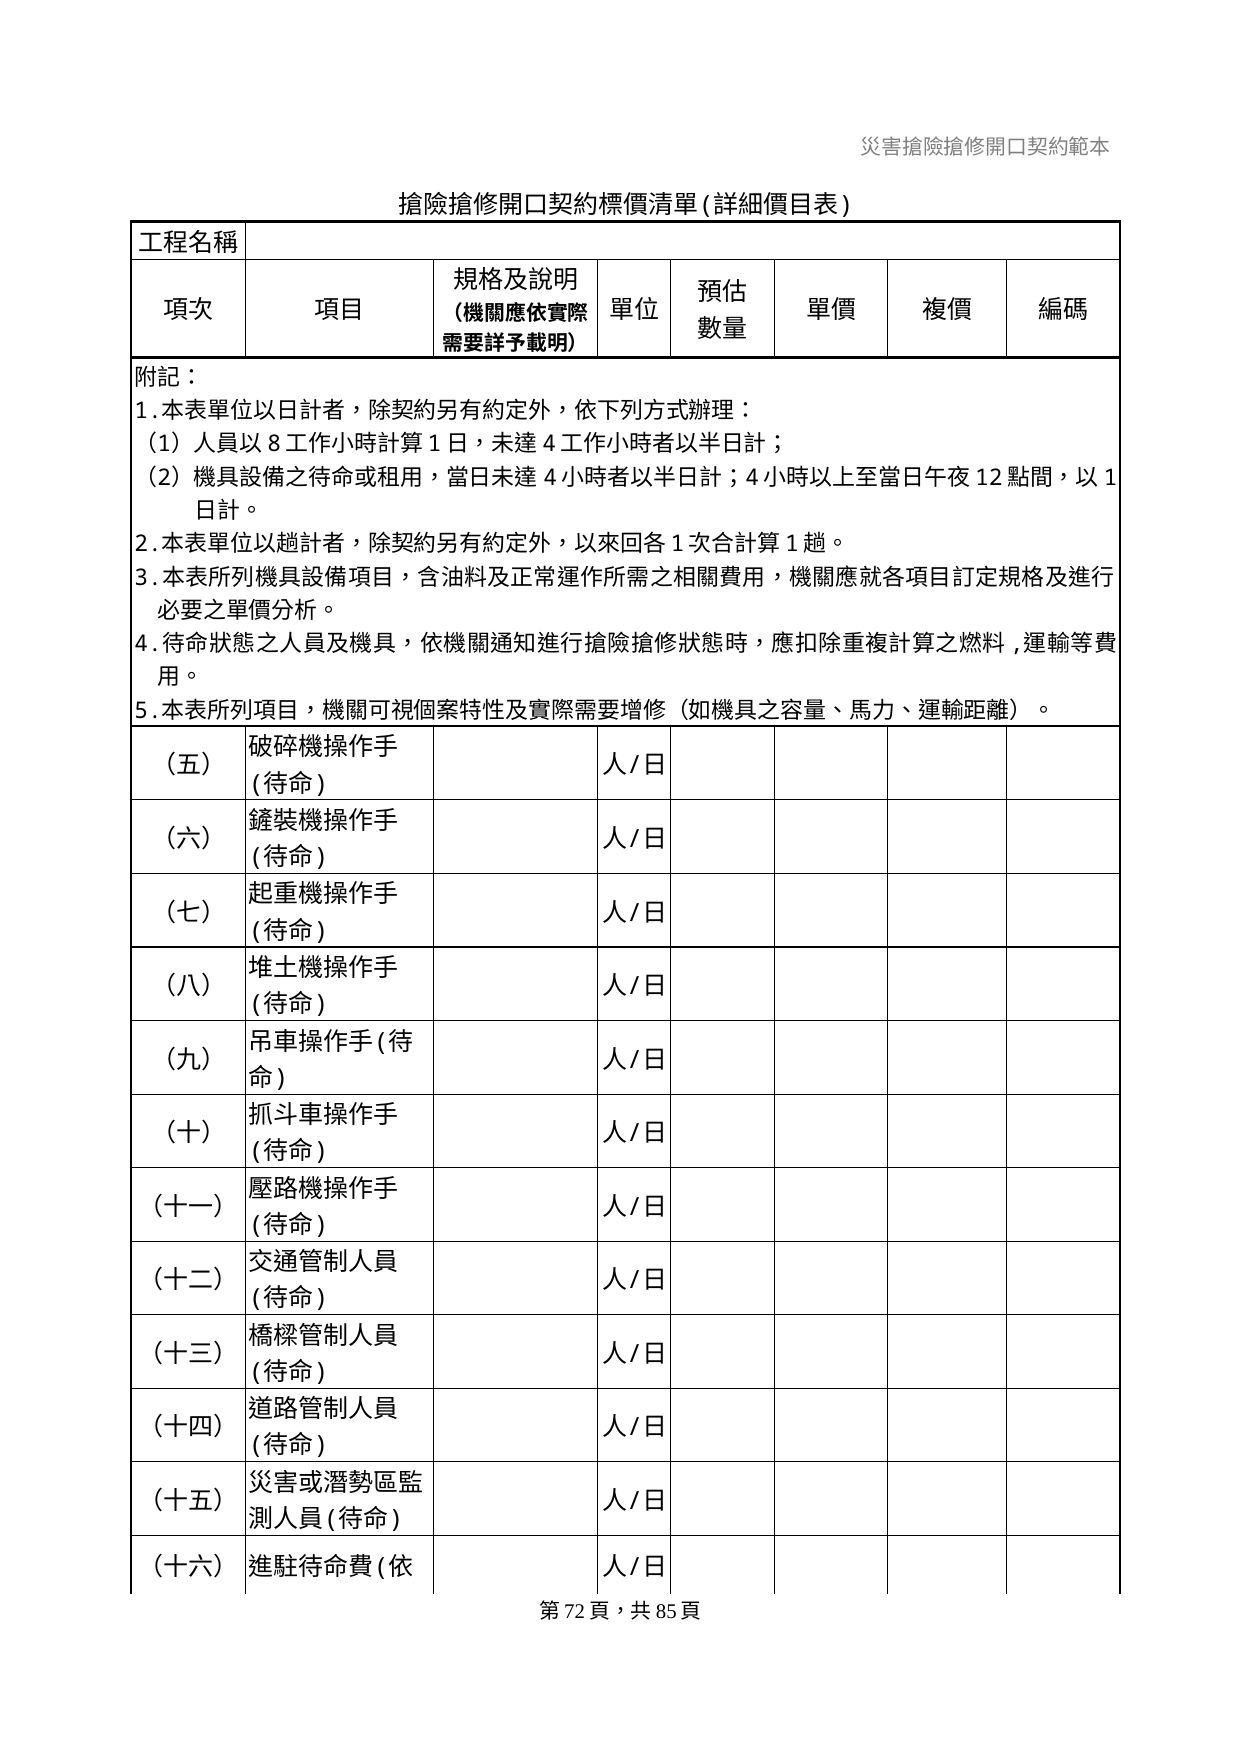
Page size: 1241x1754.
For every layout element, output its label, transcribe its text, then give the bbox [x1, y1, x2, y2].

table_cell [1007, 1389, 1119, 1461]
table_cell [671, 1168, 774, 1241]
table_cell 人/日 [598, 1168, 670, 1241]
table_cell 交通管制人員(待命) [246, 1242, 433, 1314]
table_cell [888, 1536, 1006, 1594]
table_cell [434, 1462, 597, 1535]
table_cell [671, 948, 774, 1020]
table_cell [775, 1242, 887, 1314]
table_cell [434, 1242, 597, 1314]
table_cell 附記： 1.本表單位以日計者，除契約另有約定外，依下列方式辦理： （1）人員以8工作小時計算1日，未達4工作小時者以半日計； （2）機具設備之待命或租用，當日未達4小時者以半日計；4小時以上至當日午夜12點間，以1日計。 2.本表單位以趟計者，除契約另有約定外，以來回各1次合計算1趟。 3.本表所列機具設備項目，含油料及正常運作所需之相關費用，機關應就各項目訂定規格及進行必要之單價分析。 4.待命狀態之人員及機具，依機關通知進行搶險搶修狀態時，應扣除重複計算之燃料,運輸等費用。 5.本表所列項目，機關可視個案特性及實際需要增修（如機具之容量、馬力、運輸距離）。 [132, 359, 1119, 725]
table_cell [246, 223, 1119, 259]
table_cell （十五） [132, 1462, 245, 1535]
table_header 搶險搶修開口契約標價清單(詳細價目表) [131, 184, 1120, 220]
table_cell [775, 948, 887, 1020]
table_cell （十四） [132, 1389, 245, 1461]
table_cell [434, 1095, 597, 1167]
table_cell [775, 1462, 887, 1535]
table_cell [434, 874, 597, 946]
table_cell （五） [132, 727, 245, 799]
table_cell [775, 874, 887, 946]
table_cell [434, 1389, 597, 1461]
table_cell [888, 727, 1006, 799]
table_cell [434, 1021, 597, 1093]
table_cell （九） [132, 1021, 245, 1093]
table_cell （十二） [132, 1242, 245, 1314]
table_cell [671, 1462, 774, 1535]
table_cell 複價 [888, 260, 1006, 356]
table_cell [888, 800, 1006, 873]
table_cell [671, 874, 774, 946]
table_cell 吊車操作手(待命) [246, 1021, 433, 1093]
table_cell 人/日 [598, 1095, 670, 1167]
table_cell [671, 800, 774, 873]
table_cell 單位 [598, 260, 670, 356]
table_cell 破碎機操作手(待命) [246, 727, 433, 799]
table_cell 鏟裝機操作手(待命) [246, 800, 433, 873]
table_cell [775, 727, 887, 799]
table_cell （八） [132, 948, 245, 1020]
table_cell （十一） [132, 1168, 245, 1241]
table_cell 起重機操作手(待命) [246, 874, 433, 946]
table_cell [888, 1095, 1006, 1167]
table_cell [671, 1242, 774, 1314]
table_cell [671, 1536, 774, 1594]
table_cell （七） [132, 874, 245, 946]
table_cell [1007, 1242, 1119, 1314]
table_cell 項次 [132, 260, 245, 356]
table_cell [671, 1095, 774, 1167]
table_cell [1007, 727, 1119, 799]
table_cell （六） [132, 800, 245, 873]
table_cell [1007, 1462, 1119, 1535]
table_cell 人/日 [598, 1242, 670, 1314]
table_cell （十三） [132, 1315, 245, 1388]
table_cell [1007, 1021, 1119, 1093]
table_cell 人/日 [598, 874, 670, 946]
table_cell [434, 1168, 597, 1241]
table_cell 人/日 [598, 727, 670, 799]
table_cell [888, 1389, 1006, 1461]
table_cell [888, 1168, 1006, 1241]
table_cell 人/日 [598, 1389, 670, 1461]
table_cell 壓路機操作手(待命) [246, 1168, 433, 1241]
table_cell [888, 1021, 1006, 1093]
table_cell [1007, 1168, 1119, 1241]
table_cell [1007, 1315, 1119, 1388]
table_cell [775, 1315, 887, 1388]
table_cell [671, 1315, 774, 1388]
table_cell 人/日 [598, 1021, 670, 1093]
table_cell [434, 1315, 597, 1388]
table_cell 道路管制人員(待命) [246, 1389, 433, 1461]
table_cell （十六） [132, 1536, 245, 1594]
table_cell 抓斗車操作手(待命) [246, 1095, 433, 1167]
table_cell [888, 874, 1006, 946]
table_cell [1007, 800, 1119, 873]
table_cell [888, 1315, 1006, 1388]
table_cell [434, 800, 597, 873]
table_cell 人/日 [598, 1315, 670, 1388]
table_cell [775, 800, 887, 873]
table_cell [775, 1095, 887, 1167]
table_cell [671, 727, 774, 799]
table_cell 橋樑管制人員(待命) [246, 1315, 433, 1388]
table_cell [671, 1389, 774, 1461]
table_cell 人/日 [598, 800, 670, 873]
table_cell [775, 1389, 887, 1461]
table_cell 工程名稱 [132, 223, 245, 259]
table_cell 堆土機操作手(待命) [246, 948, 433, 1020]
table_cell 進駐待命費(依 [246, 1536, 433, 1594]
table_cell 預估數量 [671, 260, 774, 356]
table_cell 規格及說明 （機關應依實際需要詳予載明） [434, 260, 597, 356]
table_cell [1007, 874, 1119, 946]
table_cell [775, 1536, 887, 1594]
table_cell （十） [132, 1095, 245, 1167]
table_cell 編碼 [1007, 260, 1119, 356]
table_cell [888, 1462, 1006, 1535]
table_cell [671, 1021, 774, 1093]
table_cell 單價 [775, 260, 887, 356]
table_cell [888, 1242, 1006, 1314]
table_cell [434, 1536, 597, 1594]
table_cell [434, 948, 597, 1020]
table_cell [775, 1021, 887, 1093]
table_cell 項目 [246, 260, 433, 356]
table_cell 災害或潛勢區監測人員(待命) [246, 1462, 433, 1535]
table_cell [888, 948, 1006, 1020]
table_cell 人/日 [598, 948, 670, 1020]
table_cell [775, 1168, 887, 1241]
table_cell [1007, 948, 1119, 1020]
table_cell [1007, 1536, 1119, 1594]
table_cell 人/日 [598, 1536, 670, 1594]
table_cell [434, 727, 597, 799]
table_cell 人/日 [598, 1462, 670, 1535]
table_cell [1007, 1095, 1119, 1167]
